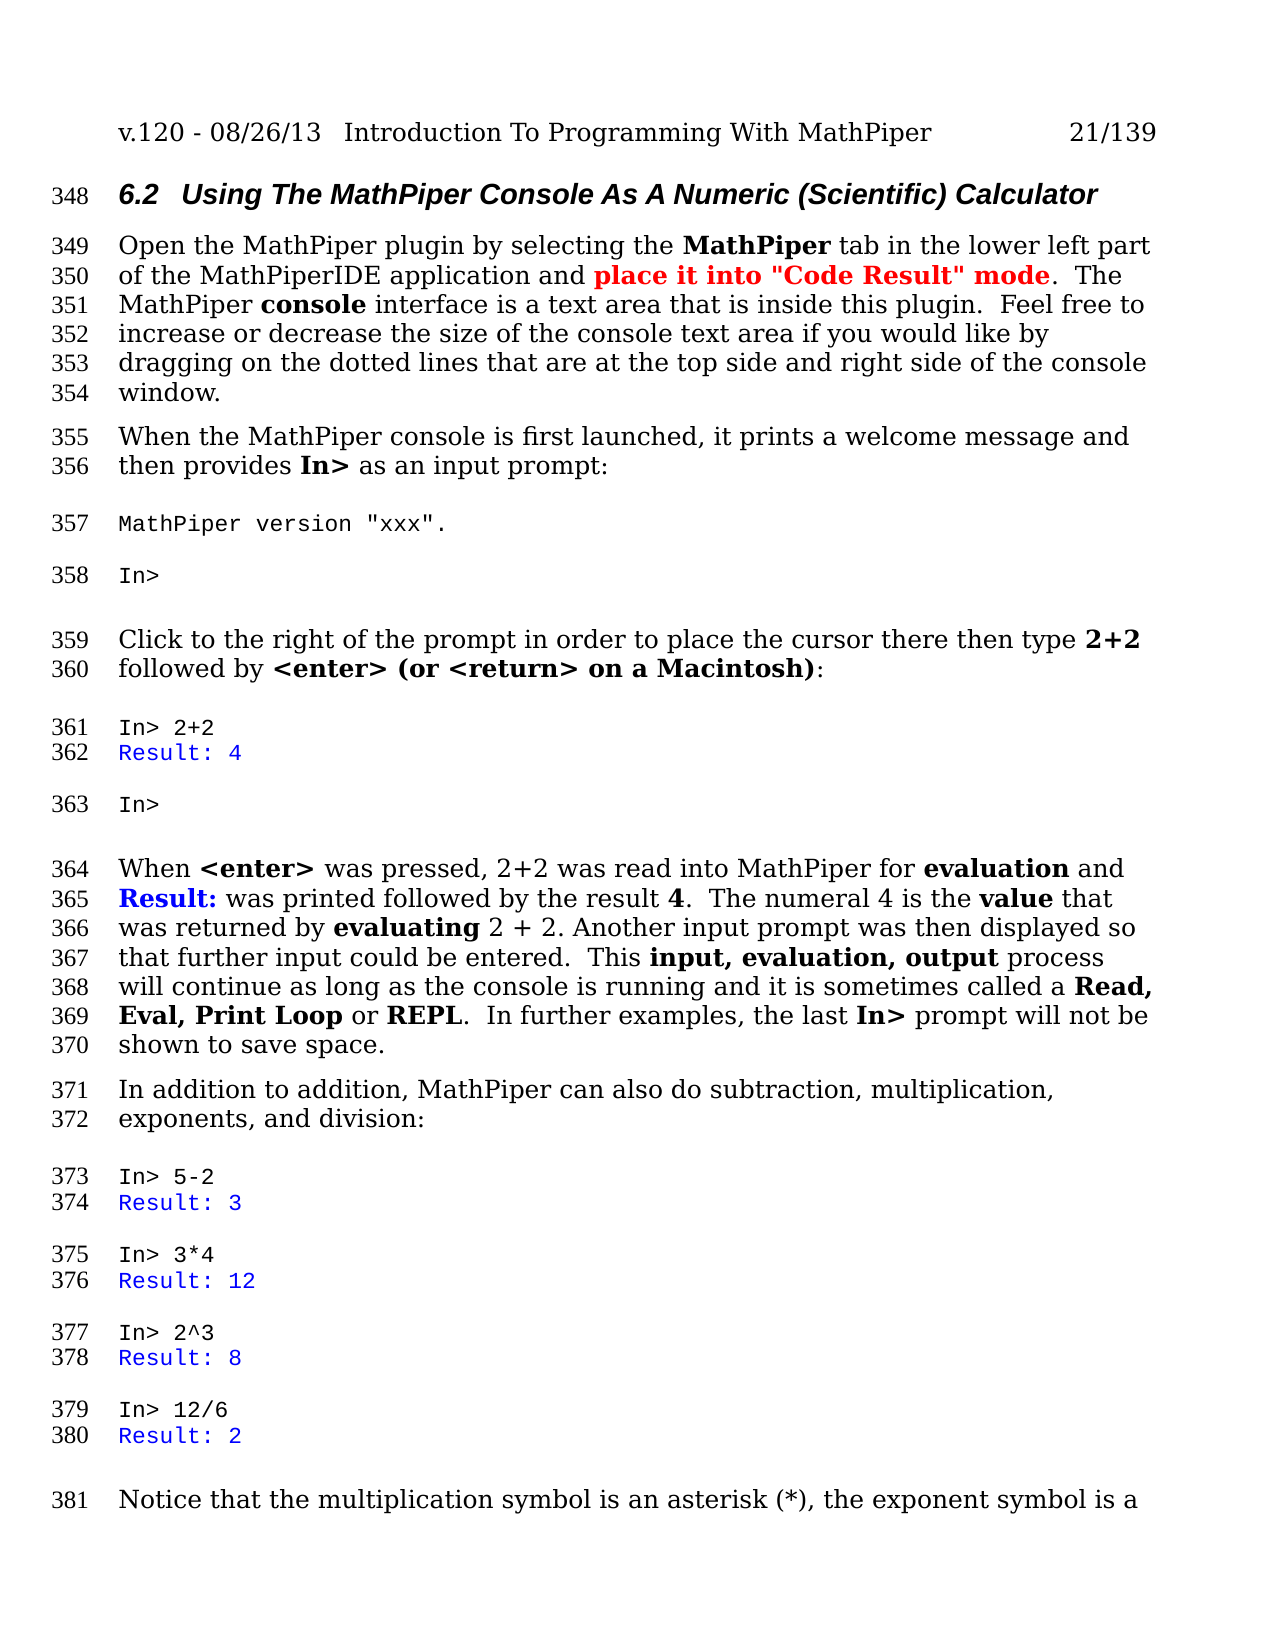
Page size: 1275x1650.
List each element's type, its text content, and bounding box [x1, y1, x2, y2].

text Result: 3 [118, 1191, 1157, 1217]
text In> 3*4 [118, 1243, 1157, 1269]
text Click to the right of the prompt in order to place the cursor there then type 2+2 followed by <enter> (or <return> on a Macintosh): [118, 625, 1157, 684]
text In addition to addition, MathPiper can also do subtraction, multiplication, exponents, and division: [118, 1075, 1157, 1133]
text Result: 4 [118, 742, 1157, 768]
text When <enter> was pressed, 2+2 was read into MathPiper for evaluation and Result: was printed followed by the result 4. The numeral 4 is the value that was returned by evaluating 2 + 2. Another input prompt was then displayed so that further input could be entered. This input, evaluation, output process will continue as long as the console is running and it is sometimes called a Read, Eval, Print Loop or REPL. In further examples, the last In> prompt will not be shown to save space. [118, 854, 1157, 1060]
text MathPiper version "xxx". [118, 512, 1157, 538]
text In> [118, 794, 1157, 819]
text In> [118, 564, 1157, 590]
text Result: 12 [118, 1269, 1157, 1295]
text In> 2^3 [118, 1321, 1157, 1347]
text Result: 2 [118, 1424, 1157, 1451]
text In> 12/6 [118, 1399, 1157, 1424]
text Result: 8 [118, 1347, 1157, 1373]
text Notice that the multiplication symbol is an asterisk (*), the exponent symbol is a [118, 1485, 1157, 1514]
text In> 5-2 [118, 1165, 1157, 1191]
text Open the MathPiper plugin by selecting the MathPiper tab in the lower left part of the MathPiperIDE application and place it into "Code Result" mode. The MathPiper console interface is a text area that is inside this plugin. Feel free to increase or decrease the size of the console text area if you would like by dragging on the dotted lines that are at the top side and right side of the console window. [118, 231, 1157, 407]
subtitle Using The MathPiper Console As A Numeric (Scientific) Calculator [118, 177, 1157, 210]
text In> 2+2 [118, 716, 1157, 742]
text When the MathPiper console is first launched, it prints a welcome message and then provides In> as an input prompt: [118, 422, 1157, 480]
